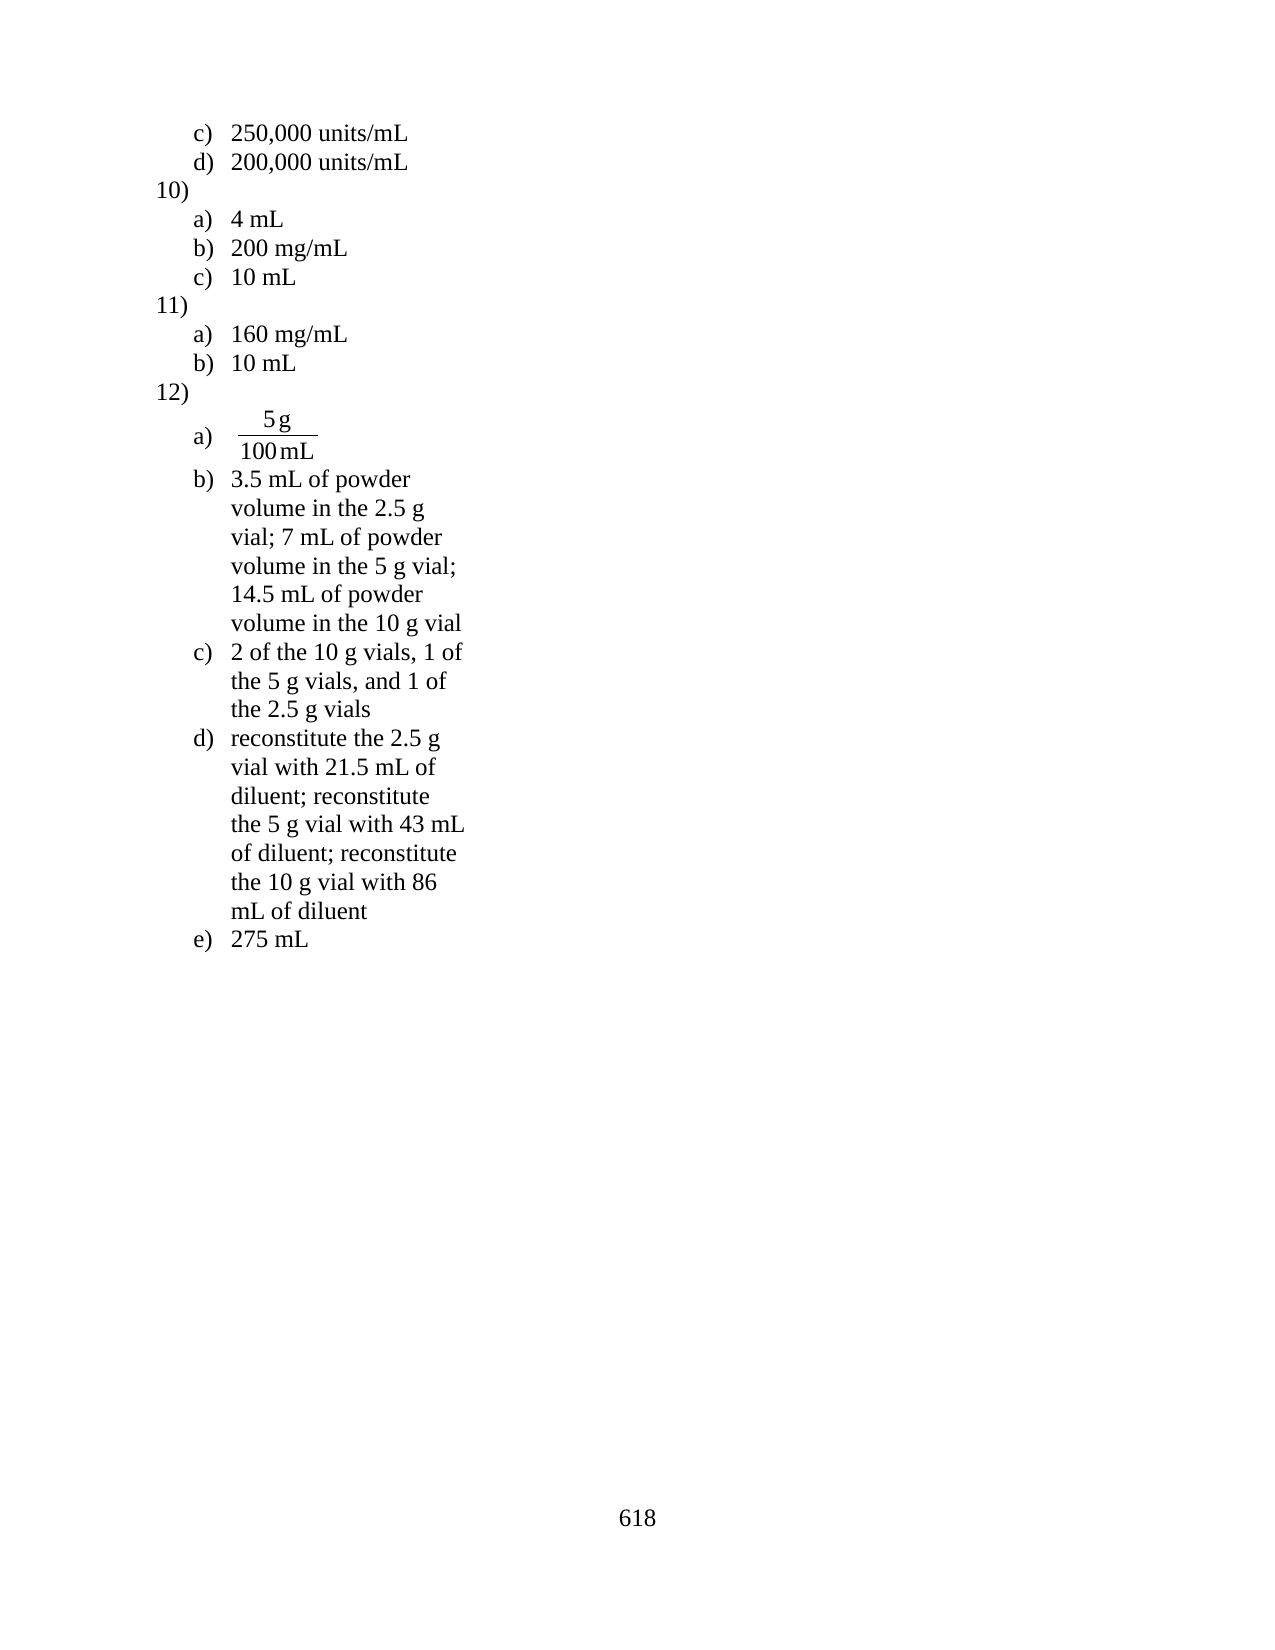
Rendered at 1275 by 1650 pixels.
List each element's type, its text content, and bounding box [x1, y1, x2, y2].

list 4 mL [193, 204, 464, 233]
list 250,000 units/mL [193, 118, 464, 147]
list 200,000 units/mL [193, 147, 464, 176]
list 275 mL [193, 924, 464, 953]
list 160 mg/mL [193, 319, 464, 348]
list reconstitute the 2.5 g vial with 21.5 mL of diluent; reconstitute the 5 g vial with 43 mL of diluent; reconstitute the 10 g vial with 86 mL of diluent [193, 723, 464, 924]
list 10 mL [193, 348, 464, 377]
list 3.5 mL of powder volume in the 2.5 g vial; 7 mL of powder volume in the 5 g vial; 14.5 mL of powder volume in the 10 g vial [193, 464, 464, 637]
list 10 mL [193, 262, 464, 291]
list 200 mg/mL [193, 233, 464, 262]
list 2 of the 10 g vials, 1 of the 5 g vials, and 1 of the 2.5 g vials [193, 637, 464, 723]
